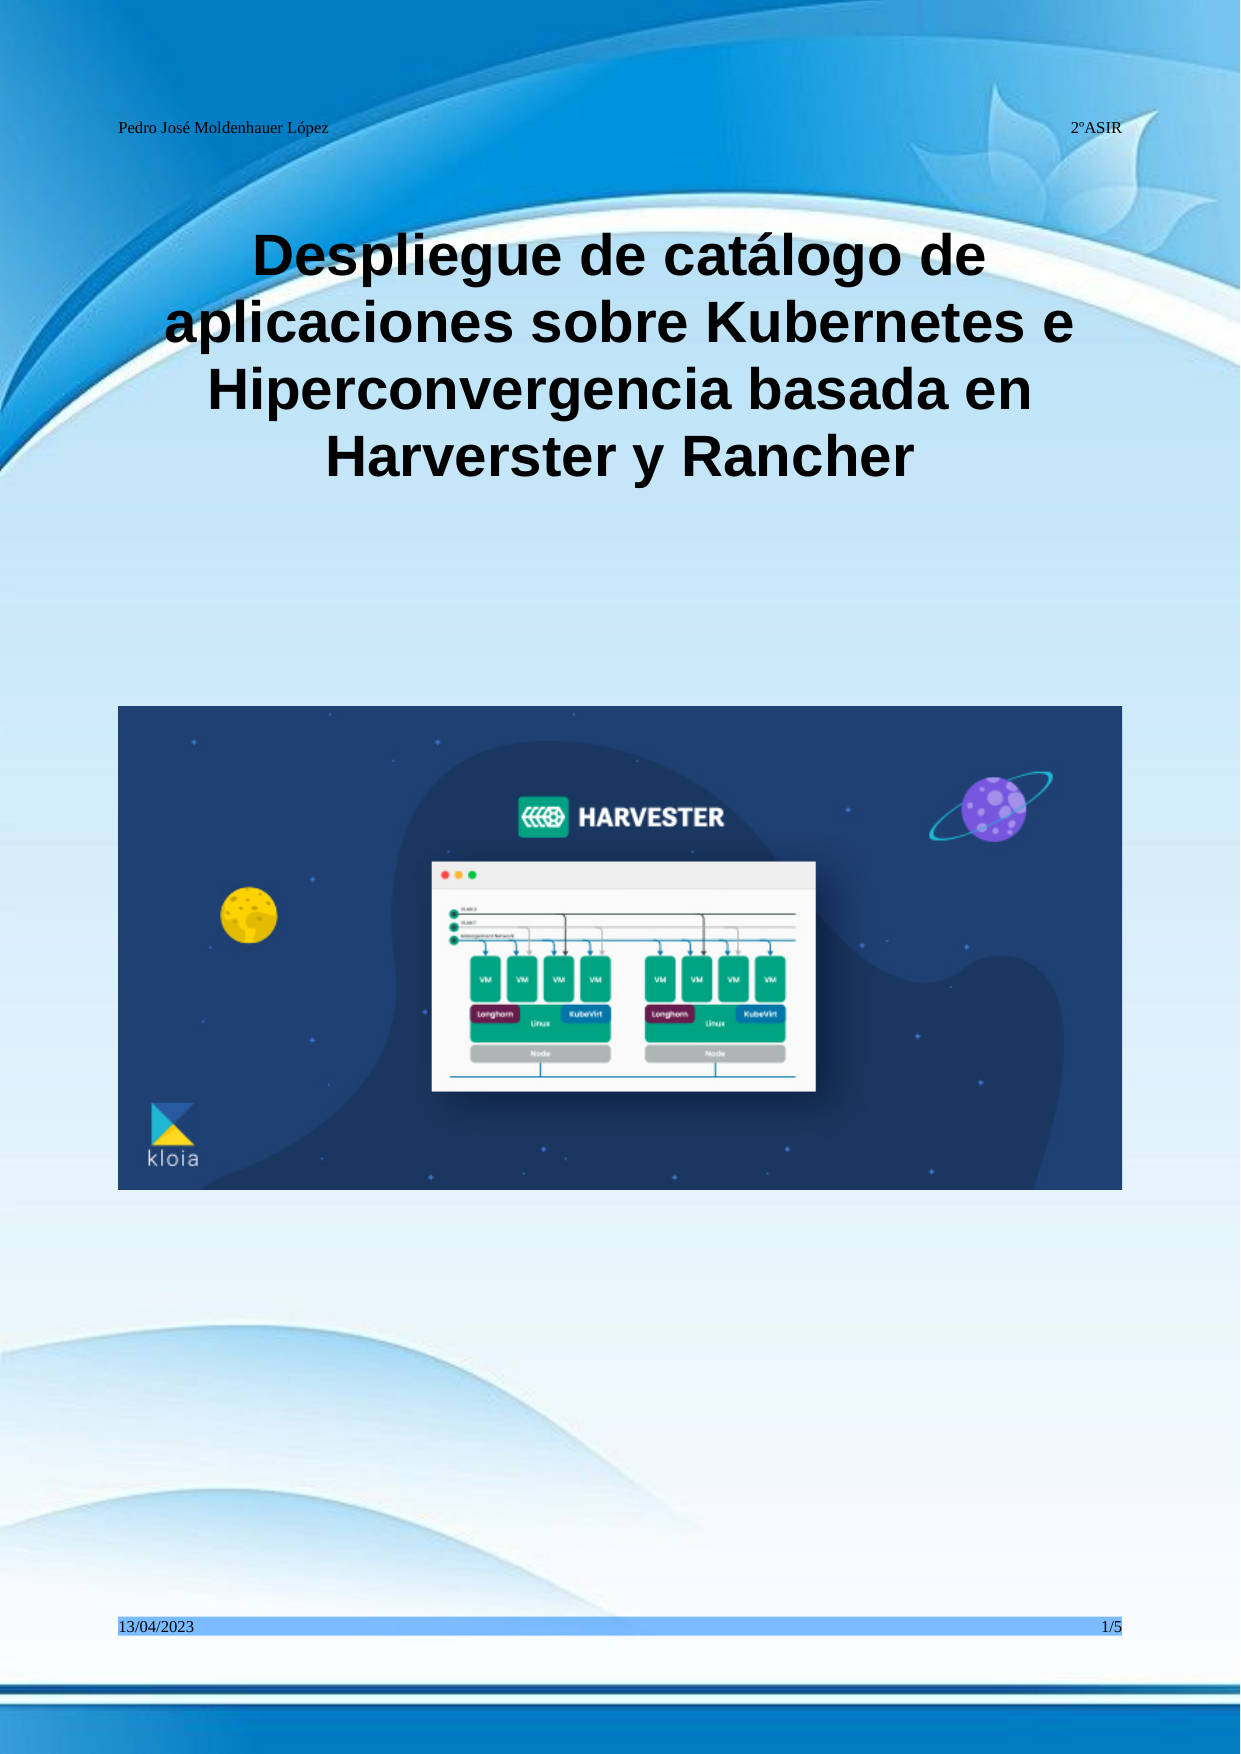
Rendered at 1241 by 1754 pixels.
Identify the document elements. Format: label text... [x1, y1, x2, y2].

picture [0, 0, 1241, 1754]
title Despliegue de catálogo de aplicaciones sobre Kubernetes e Hiperconvergencia basada en Harverster y Rancher [118, 221, 1122, 489]
